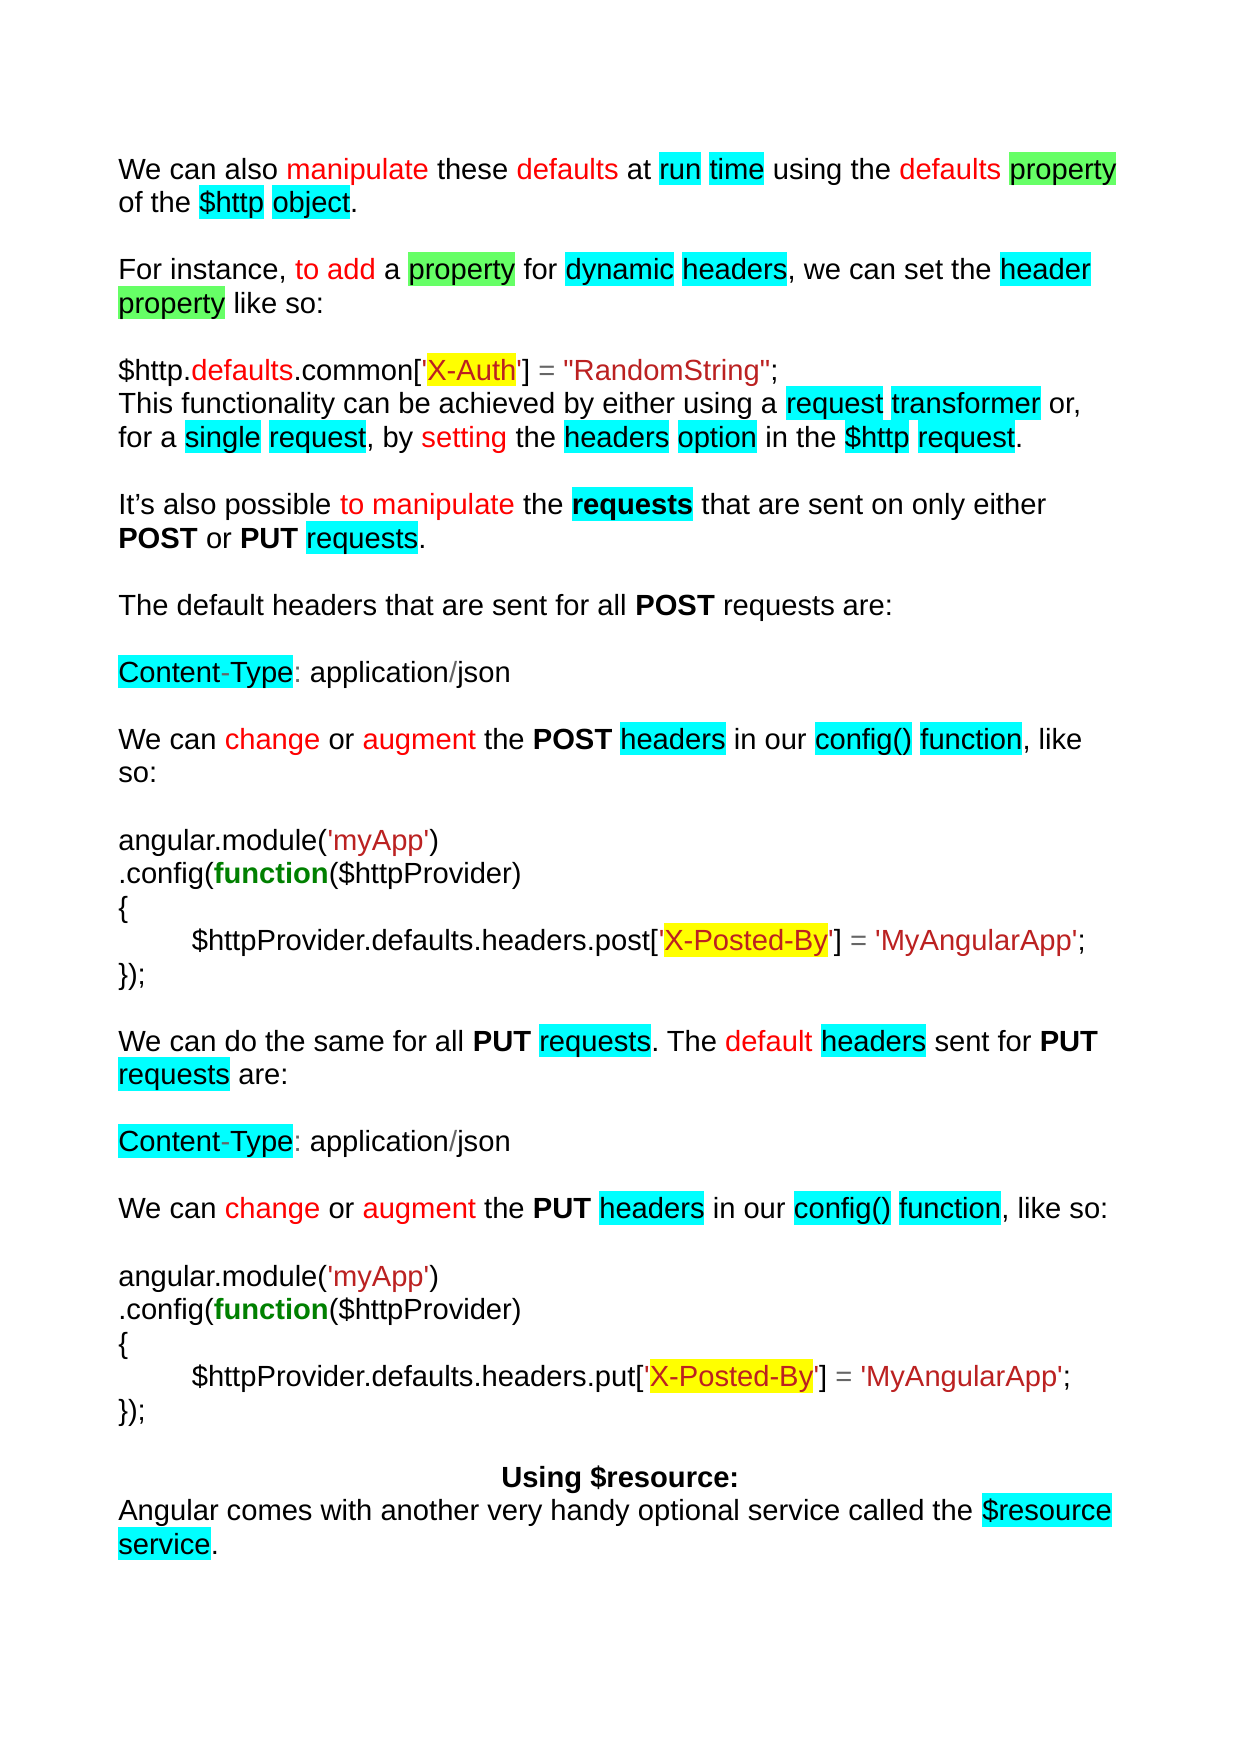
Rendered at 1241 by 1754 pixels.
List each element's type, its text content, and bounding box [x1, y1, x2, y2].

text $httpProvider.defaults.headers.put['X-Posted-By'] = 'MyAngularApp'; [118, 1359, 1122, 1393]
text We can do the same for all PUT requests. The default headers sent for PUT requests are: [118, 1024, 1122, 1091]
text $http.defaults.common['X-Auth'] = "RandomString"; [118, 353, 1122, 386]
text .config(function($httpProvider) [118, 856, 1122, 889]
text The default headers that are sent for all POST requests are: [118, 588, 1122, 621]
text Content-Type: application/json [118, 1124, 1122, 1158]
text { [118, 889, 1122, 923]
text This functionality can be achieved by either using a request transformer or, for a single request, by setting the headers option in the $http request. [118, 386, 1122, 453]
text We can also manipulate these defaults at run time using the defaults property of the $http object. [118, 152, 1122, 219]
text Content-Type: application/json [118, 655, 1122, 688]
text }); [118, 1393, 1122, 1426]
text .config(function($httpProvider) [118, 1292, 1122, 1326]
text Using $resource: [118, 1460, 1122, 1493]
text $httpProvider.defaults.headers.post['X-Posted-By'] = 'MyAngularApp'; [118, 923, 1122, 957]
text }); [118, 957, 1122, 990]
text angular.module('myApp') [118, 1258, 1122, 1292]
text We can change or augment the PUT headers in our config() function, like so: [118, 1191, 1122, 1225]
text It’s also possible to manipulate the requests that are sent on only either POST or PUT requests. [118, 487, 1122, 554]
text Angular comes with another very handy optional service called the $resource service. [118, 1493, 1122, 1560]
text We can change or augment the POST headers in our config() function, like so: [118, 722, 1122, 789]
text For instance, to add a property for dynamic headers, we can set the header property like so: [118, 252, 1122, 319]
text angular.module('myApp') [118, 822, 1122, 856]
text { [118, 1326, 1122, 1359]
